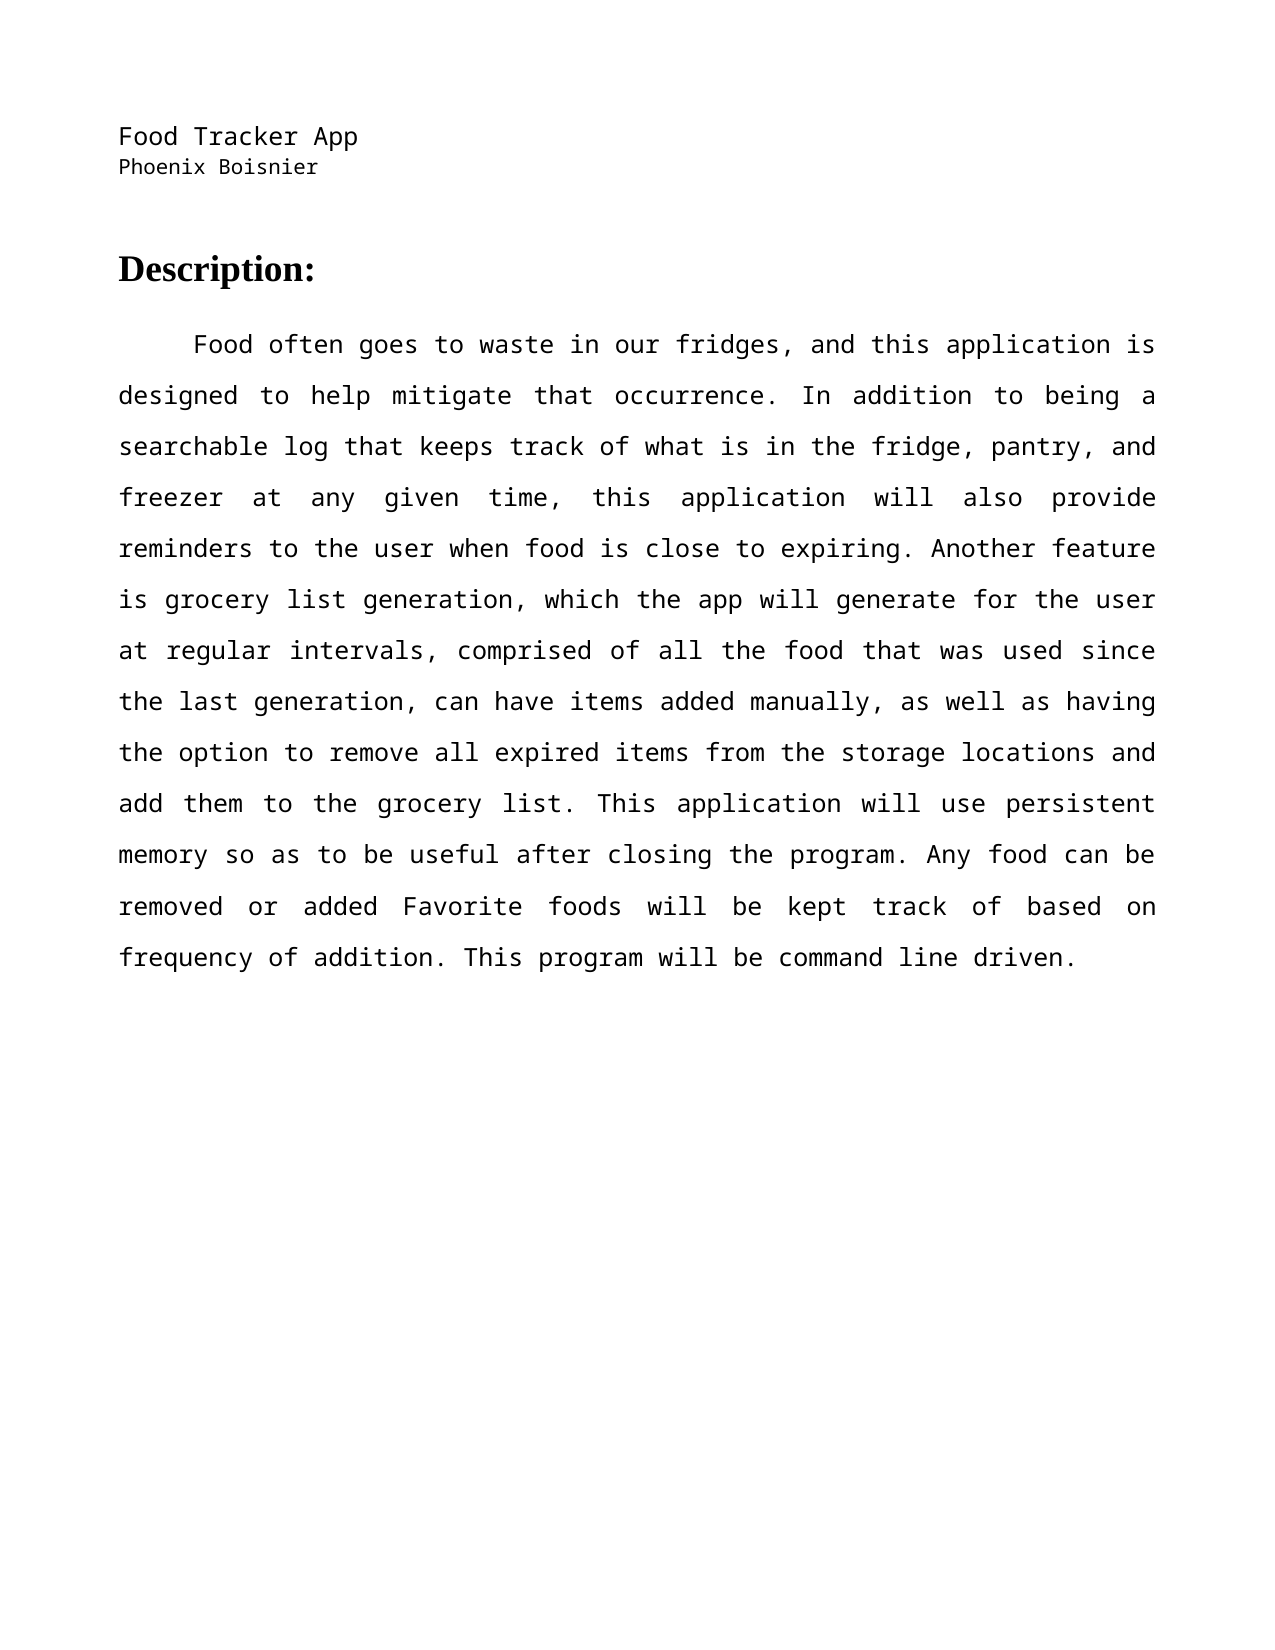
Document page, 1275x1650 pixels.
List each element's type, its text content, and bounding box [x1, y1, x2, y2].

text Food often goes to waste in our fridges, and this application is designed to help mitigate that occurrence. In addition to being a searchable log that keeps track of what is in the fridge, pantry, and freezer at any given time, this application will also provide reminders to the user when food is close to expiring. Another feature is grocery list generation, which the app will generate for the user at regular intervals, comprised of all the food that was used since the last generation, can have items added manually, as well as having the option to remove all expired items from the storage locations and add them to the grocery list. This application will use persistent memory so as to be useful after closing the program. Any food can be removed or added Favorite foods will be kept track of based on frequency of addition. This program will be command line driven. [118, 327, 1157, 973]
text Phoenix Boisnier [118, 152, 1157, 181]
text Food Tracker App [118, 118, 1157, 152]
subtitle Description: [118, 247, 1157, 290]
